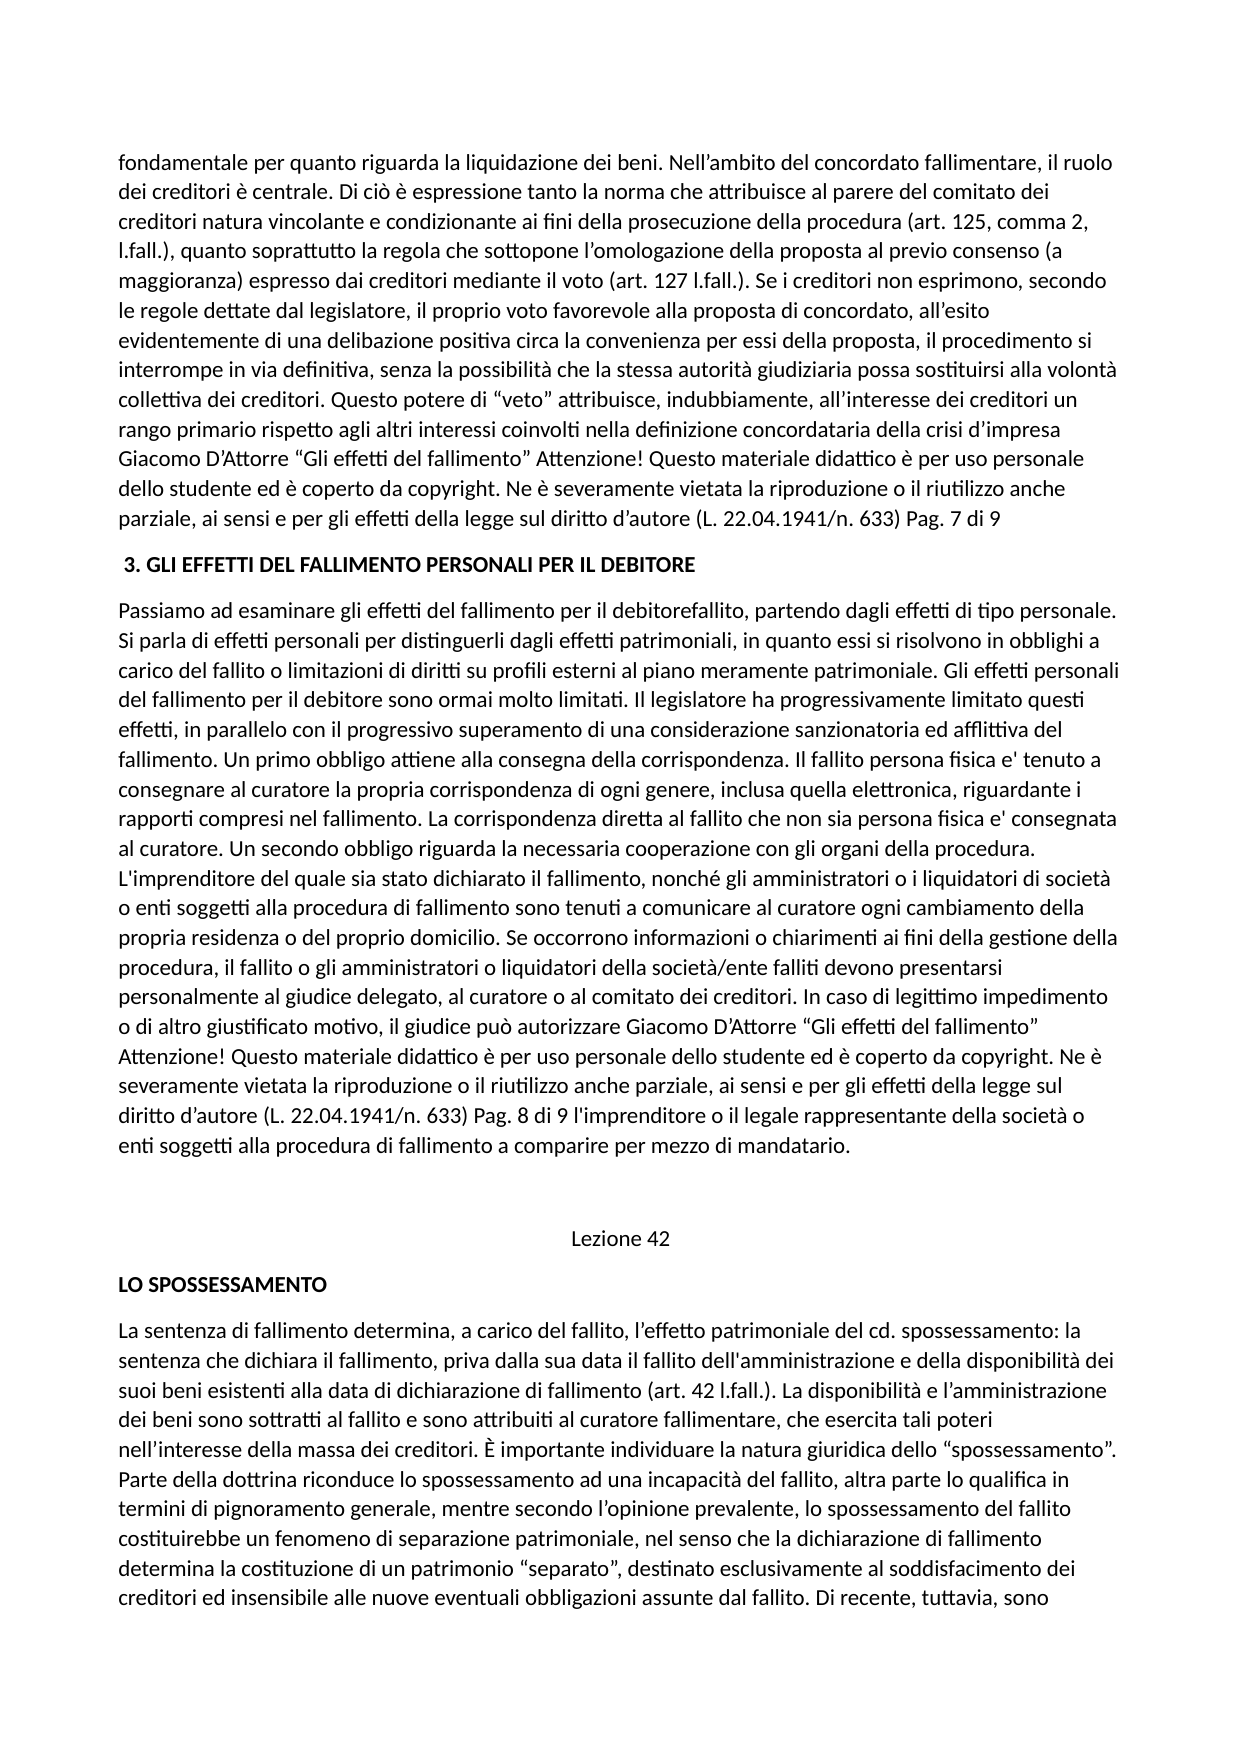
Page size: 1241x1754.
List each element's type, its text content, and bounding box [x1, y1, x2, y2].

text Lezione 42 [118, 1224, 1122, 1252]
text LO SPOSSESSAMENTO [118, 1270, 1122, 1298]
text Passiamo ad esaminare gli effetti del fallimento per il debitorefallito, partendo dagli effetti di tipo personale. Si parla di effetti personali per distinguerli dagli effetti patrimoniali, in quanto essi si risolvono in obblighi a carico del fallito o limitazioni di diritti su profili esterni al piano meramente patrimoniale. Gli effetti personali del fallimento per il debitore sono ormai molto limitati. Il legislatore ha progressivamente limitato questi effetti, in parallelo con il progressivo superamento di una considerazione sanzionatoria ed afflittiva del fallimento. Un primo obbligo attiene alla consegna della corrispondenza. Il fallito persona fisica e' tenuto a consegnare al curatore la propria corrispondenza di ogni genere, inclusa quella elettronica, riguardante i rapporti compresi nel fallimento. La corrispondenza diretta al fallito che non sia persona fisica e' consegnata al curatore. Un secondo obbligo riguarda la necessaria cooperazione con gli organi della procedura. L'imprenditore del quale sia stato dichiarato il fallimento, nonché gli amministratori o i liquidatori di società o enti soggetti alla procedura di fallimento sono tenuti a comunicare al curatore ogni cambiamento della propria residenza o del proprio domicilio. Se occorrono informazioni o chiarimenti ai fini della gestione della procedura, il fallito o gli amministratori o liquidatori della società/ente falliti devono presentarsi personalmente al giudice delegato, al curatore o al comitato dei creditori. In caso di legittimo impedimento o di altro giustificato motivo, il giudice può autorizzare Giacomo D’Attorre “Gli effetti del fallimento” Attenzione! Questo materiale didattico è per uso personale dello studente ed è coperto da copyright. Ne è severamente vietata la riproduzione o il riutilizzo anche parziale, ai sensi e per gli effetti della legge sul diritto d’autore (L. 22.04.1941/n. 633) Pag. 8 di 9 l'imprenditore o il legale rappresentante della società o enti soggetti alla procedura di fallimento a comparire per mezzo di mandatario. [118, 597, 1122, 1159]
text La sentenza di fallimento determina, a carico del fallito, l’effetto patrimoniale del cd. spossessamento: la sentenza che dichiara il fallimento, priva dalla sua data il fallito dell'amministrazione e della disponibilità dei suoi beni esistenti alla data di dichiarazione di fallimento (art. 42 l.fall.). La disponibilità e l’amministrazione dei beni sono sottratti al fallito e sono attribuiti al curatore fallimentare, che esercita tali poteri nell’interesse della massa dei creditori. È importante individuare la natura giuridica dello “spossessamento”. Parte della dottrina riconduce lo spossessamento ad una incapacità del fallito, altra parte lo qualifica in termini di pignoramento generale, mentre secondo l’opinione prevalente, lo spossessamento del fallito costituirebbe un fenomeno di separazione patrimoniale, nel senso che la dichiarazione di fallimento determina la costituzione di un patrimonio “separato”, destinato esclusivamente al soddisfacimento dei creditori ed insensibile alle nuove eventuali obbligazioni assunte dal fallito. Di recente, tuttavia, sono [118, 1316, 1122, 1612]
text 3. GLI EFFETTI DEL FALLIMENTO PERSONALI PER IL DEBITORE [118, 550, 1122, 578]
text fondamentale per quanto riguarda la liquidazione dei beni. Nell’ambito del concordato fallimentare, il ruolo dei creditori è centrale. Di ciò è espressione tanto la norma che attribuisce al parere del comitato dei creditori natura vincolante e condizionante ai fini della prosecuzione della procedura (art. 125, comma 2, l.fall.), quanto soprattutto la regola che sottopone l’omologazione della proposta al previo consenso (a maggioranza) espresso dai creditori mediante il voto (art. 127 l.fall.). Se i creditori non esprimono, secondo le regole dettate dal legislatore, il proprio voto favorevole alla proposta di concordato, all’esito evidentemente di una delibazione positiva circa la convenienza per essi della proposta, il procedimento si interrompe in via definitiva, senza la possibilità che la stessa autorità giudiziaria possa sostituirsi alla volontà collettiva dei creditori. Questo potere di “veto” attribuisce, indubbiamente, all’interesse dei creditori un rango primario rispetto agli altri interessi coinvolti nella definizione concordataria della crisi d’impresa Giacomo D’Attorre “Gli effetti del fallimento” Attenzione! Questo materiale didattico è per uso personale dello studente ed è coperto da copyright. Ne è severamente vietata la riproduzione o il riutilizzo anche parziale, ai sensi e per gli effetti della legge sul diritto d’autore (L. 22.04.1941/n. 633) Pag. 7 di 9 [118, 148, 1122, 532]
